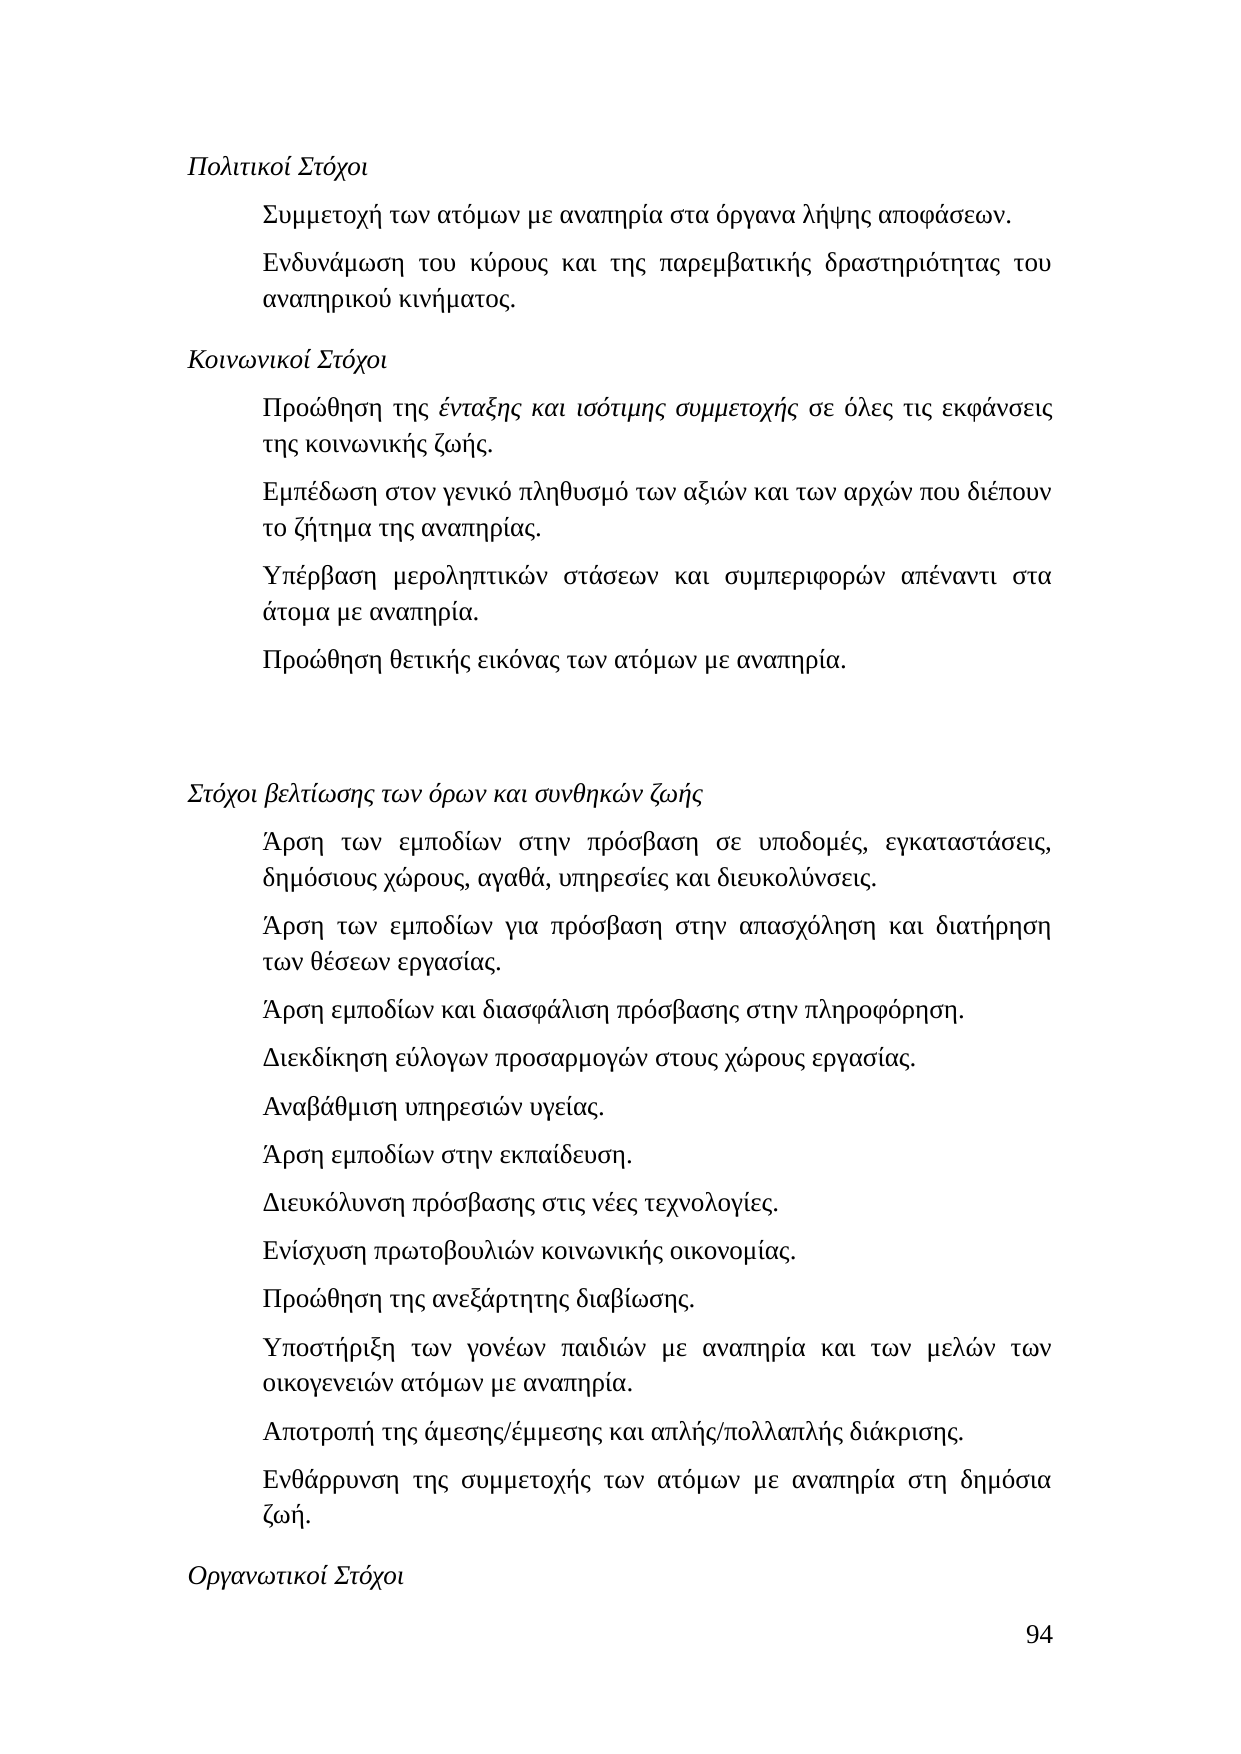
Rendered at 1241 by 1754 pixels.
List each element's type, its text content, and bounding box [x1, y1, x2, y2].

text Άρση των εμποδίων στην πρόσβαση σε υποδομές, εγκαταστάσεις, δημόσιους χώρους, αγαθά, υπηρεσίες και διευκολύνσεις. [262, 825, 1053, 892]
text Διεκδίκηση εύλογων προσαρμογών στους χώρους εργασίας. [262, 1041, 1053, 1072]
text Ενθάρρυνση της συμμετοχής των ατόμων με αναπηρία στη δημόσια ζωή. [262, 1463, 1053, 1530]
text Ενδυνάμωση του κύρους και της παρεμβατικής δραστηριότητας του αναπηρικού κινήματος. [262, 246, 1053, 313]
text Αποτροπή της άμεσης/έμμεσης και απλής/πολλαπλής διάκρισης. [262, 1415, 1053, 1446]
text Άρση εμποδίων στην εκπαίδευση. [262, 1138, 1053, 1169]
text Εμπέδωση στον γενικό πληθυσμό των αξιών και των αρχών που διέπουν το ζήτημα της αναπηρίας. [262, 475, 1053, 542]
text Υπέρβαση μεροληπτικών στάσεων και συμπεριφορών απέναντι στα άτομα με αναπηρία. [262, 559, 1053, 626]
text Υποστήριξη των γονέων παιδιών με αναπηρία και των μελών των οικογενειών ατόμων με αναπηρία. [262, 1331, 1053, 1398]
text Κοινωνικοί Στόχοι [187, 343, 1053, 374]
text Προώθηση της ένταξης και ισότιμης συμμετοχής σε όλες τις εκφάνσεις της κοινωνικής ζωής. [262, 391, 1053, 458]
text Άρση των εμποδίων για πρόσβαση στην απασχόληση και διατήρηση των θέσεων εργασίας. [262, 909, 1053, 976]
text Προώθηση της ανεξάρτητης διαβίωσης. [262, 1282, 1053, 1314]
text Οργανωτικοί Στόχοι [187, 1559, 1053, 1591]
text Άρση εμποδίων και διασφάλιση πρόσβασης στην πληροφόρηση. [262, 993, 1053, 1024]
text Ενίσχυση πρωτοβουλιών κοινωνικής οικονομίας. [262, 1234, 1053, 1265]
text Προώθηση θετικής εικόνας των ατόμων με αναπηρία. [262, 643, 1053, 674]
text Συμμετοχή των ατόμων με αναπηρία στα όργανα λήψης αποφάσεων. [262, 198, 1053, 229]
text Πολιτικοί Στόχοι [187, 150, 1053, 181]
text Στόχοι βελτίωσης των όρων και συνθηκών ζωής [187, 777, 1053, 808]
text Διευκόλυνση πρόσβασης στις νέες τεχνολογίες. [262, 1186, 1053, 1217]
text Αναβάθμιση υπηρεσιών υγείας. [262, 1089, 1053, 1121]
